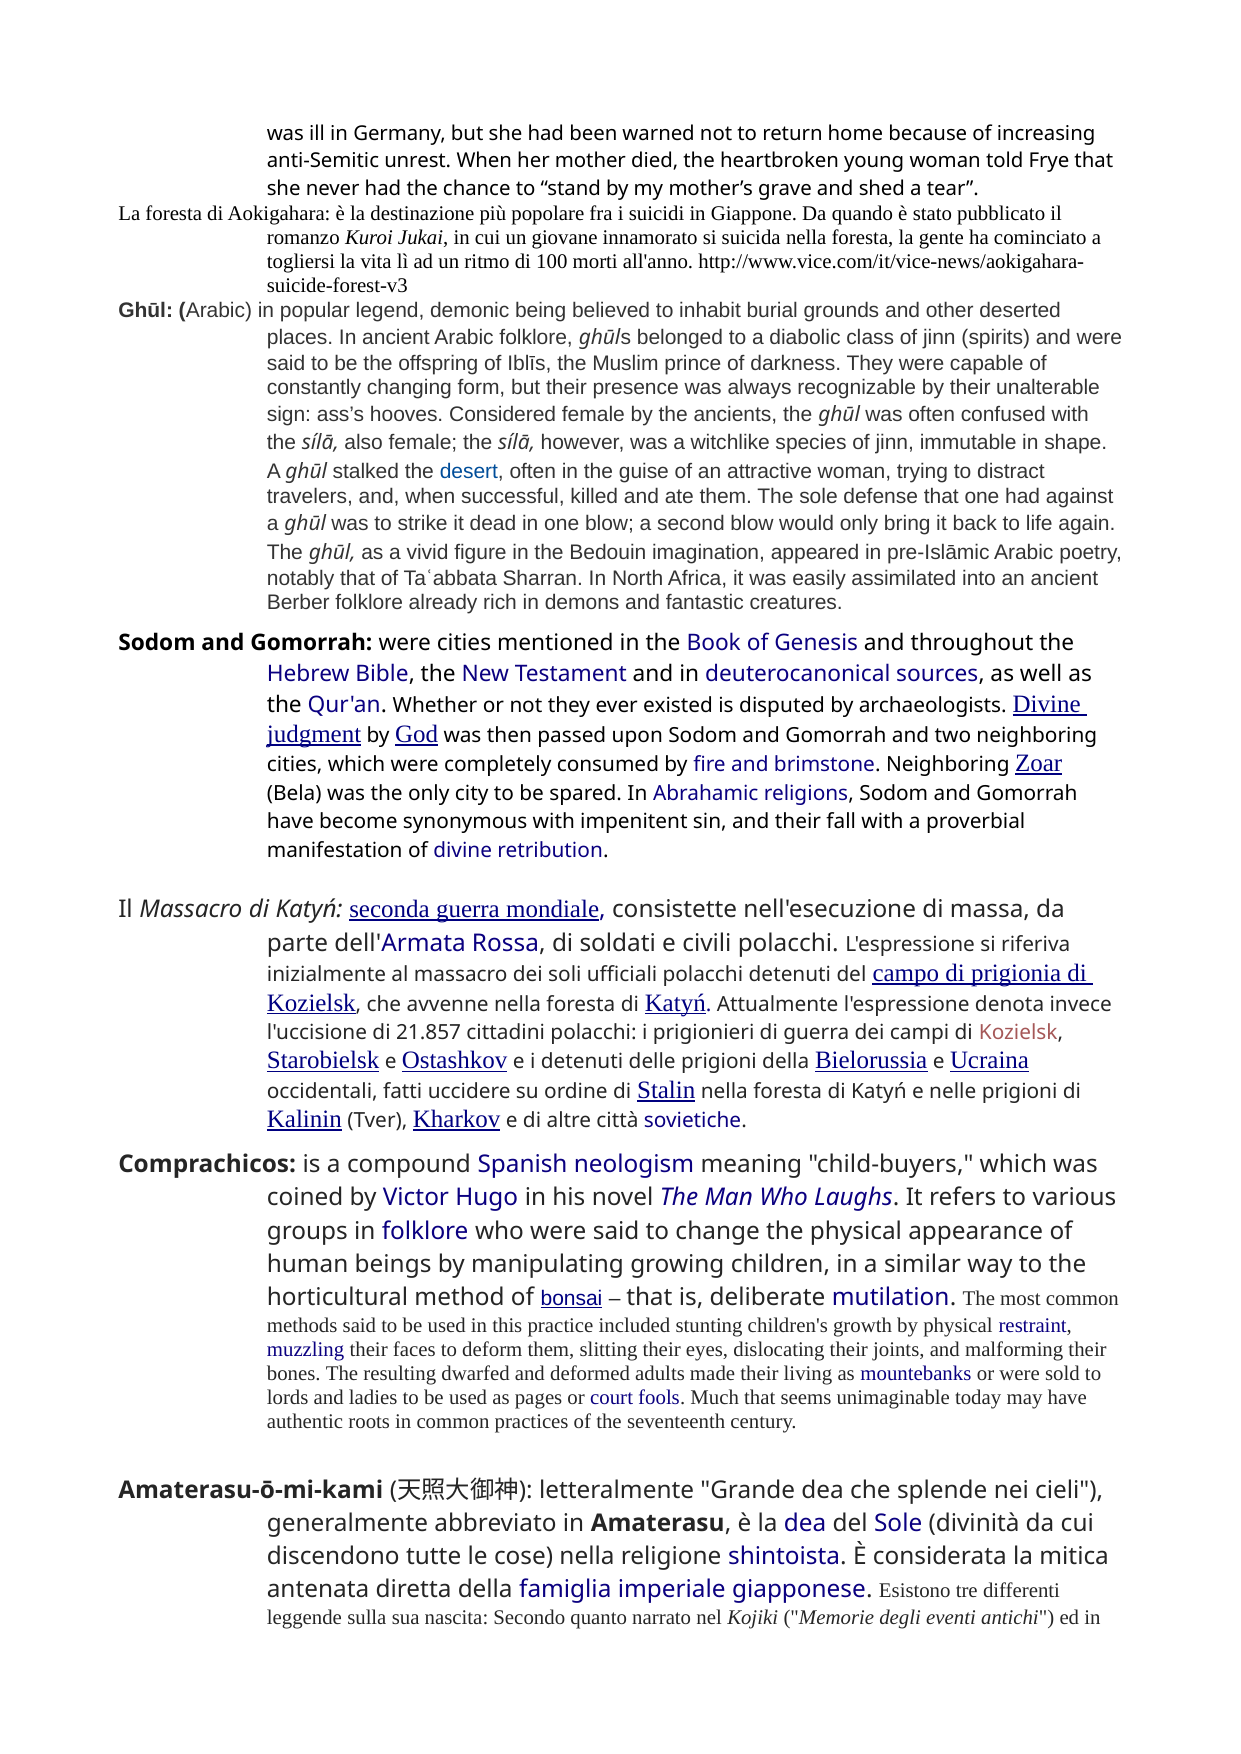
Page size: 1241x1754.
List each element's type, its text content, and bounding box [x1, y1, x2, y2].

text La foresta di Aokigahara: è la destinazione più popolare fra i suicidi in Giappone. Da quando è stato pubblicato il romanzo Kuroi Jukai, in cui un giovane innamorato si suicida nella foresta, la gente ha cominciato a togliersi la vita lì ad un ritmo di 100 morti all'anno. http://www.vice.com/it/vice-news/aokigahara-suicide-forest-v3 [118, 201, 1122, 297]
text was ill in Germany, but she had been warned not to return home because of increasing anti-Semitic unrest. When her mother died, the heartbroken young woman told Frye that she never had the chance to “stand by my mother’s grave and shed a tear”. [118, 118, 1122, 201]
text Ghūl: (Arabic) in popular legend, demonic being believed to inhabit burial grounds and other deserted places. In ancient Arabic folklore, ghūls belonged to a diabolic class of jinn (spirits) and were said to be the offspring of Iblīs, the Muslim prince of darkness. They were capable of constantly changing form, but their presence was always recognizable by their unalterable sign: ass’s hooves. Considered female by the ancients, the ghūl was often confused with the sílā, also female; the sílā, however, was a witchlike species of jinn, immutable in shape. A ghūl stalked the desert, often in the guise of an attractive woman, trying to distract travelers, and, when successful, killed and ate them. The sole defense that one had against a ghūl was to strike it dead in one blow; a second blow would only bring it back to life again. The ghūl, as a vivid figure in the Bedouin imagination, appeared in pre-Islāmic Arabic poetry, notably that of Taʿabbata Sharran. In North Africa, it was easily assimilated into an ancient Berber folklore already rich in demons and fantastic creatures. [118, 297, 1122, 614]
text Amaterasu-ō-mi-kami (天照大御神): letteralmente "Grande dea che splende nei cieli"), generalmente abbreviato in Amaterasu, è la dea del Sole (divinità da cui discendono tutte le cose) nella religione shintoista. È considerata la mitica antenata diretta della famiglia imperiale giapponese. Esistono tre differenti leggende sulla sua nascita: Secondo quanto narrato nel Kojiki ("Memorie degli eventi antichi") ed in [118, 1470, 1122, 1629]
text Il Massacro di Katyń: seconda guerra mondiale, consistette nell'esecuzione di massa, da parte dell'Armata Rossa, di soldati e civili polacchi. L'espressione si riferiva inizialmente al massacro dei soli ufficiali polacchi detenuti del campo di prigionia di Kozielsk, che avvenne nella foresta di Katyń. Attualmente l'espressione denota invece l'uccisione di 21.857 cittadini polacchi: i prigionieri di guerra dei campi di Kozielsk, Starobielsk e Ostashkov e i detenuti delle prigioni della Bielorussia e Ucraina occidentali, fatti uccidere su ordine di Stalin nella foresta di Katyń e nelle prigioni di Kalinin (Tver), Kharkov e di altre città sovietiche. [118, 892, 1122, 1134]
text Comprachicos: is a compound Spanish neologism meaning "child-buyers," which was coined by Victor Hugo in his novel The Man Who Laughs. It refers to various groups in folklore who were said to change the physical appearance of human beings by manipulating growing children, in a similar way to the horticultural method of bonsai – that is, deliberate mutilation. The most common methods said to be used in this practice included stunting children's growth by physical restraint, muzzling their faces to deform them, slitting their eyes, dislocating their joints, and malforming their bones. The resulting dwarfed and deformed adults made their living as mountebanks or were sold to lords and ladies to be used as pages or court fools. Much that seems unimaginable today may have authentic roots in common practices of the seventeenth century. [118, 1147, 1122, 1433]
text Sodom and Gomorrah: were cities mentioned in the Book of Genesis and throughout the Hebrew Bible, the New Testament and in deuterocanonical sources, as well as the Qur'an. Whether or not they ever existed is disputed by archaeologists. Divine judgment by God was then passed upon Sodom and Gomorrah and two neighboring cities, which were completely consumed by fire and brimstone. Neighboring Zoar (Bela) was the only city to be spared. In Abrahamic religions, Sodom and Gomorrah have become synonymous with impenitent sin, and their fall with a proverbial manifestation of divine retribution. [118, 626, 1122, 863]
